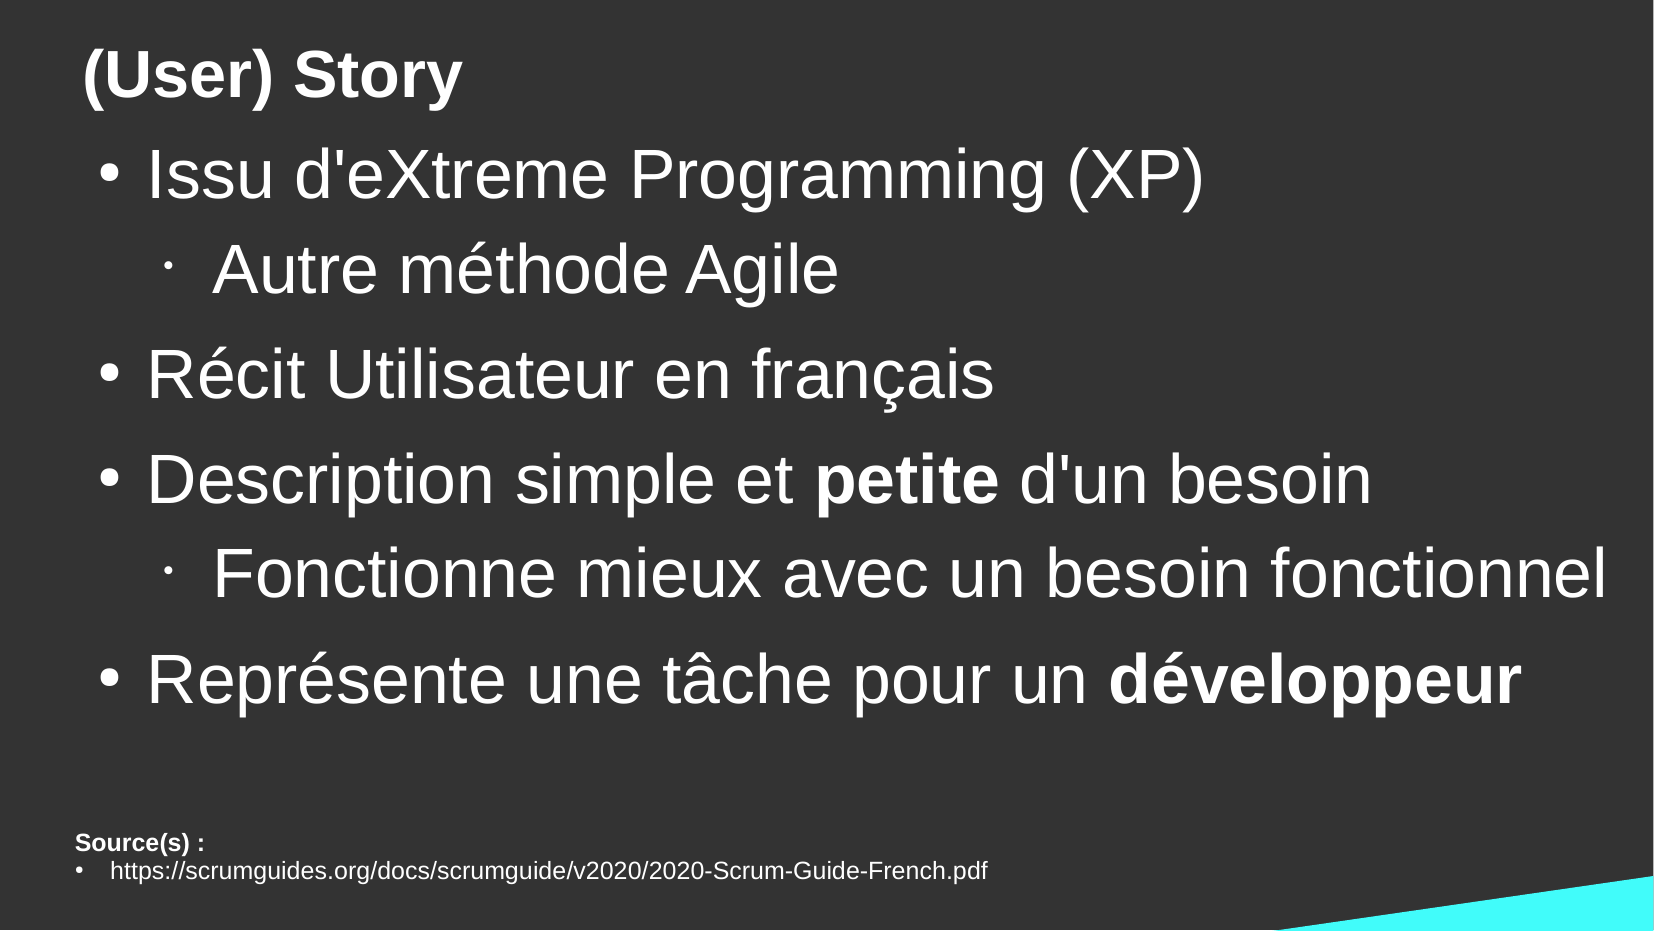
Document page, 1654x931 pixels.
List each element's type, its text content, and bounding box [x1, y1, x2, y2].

text_box [1272, 875, 1654, 931]
title (User) Story [82, 37, 1571, 122]
text_box Source(s) : https://scrumguides.org/docs/scrumguide/v2020/2020-Scrum-Guide-French.pdf [60, 821, 1546, 921]
list Issu d'eXtreme Programming (XP) Autre méthode Agile Récit Utilisateur en français Description simple et petite d'un besoin Fonctionne mieux avec un besoin fonctionnel Représente une tâche pour un développeur [80, 135, 1620, 777]
